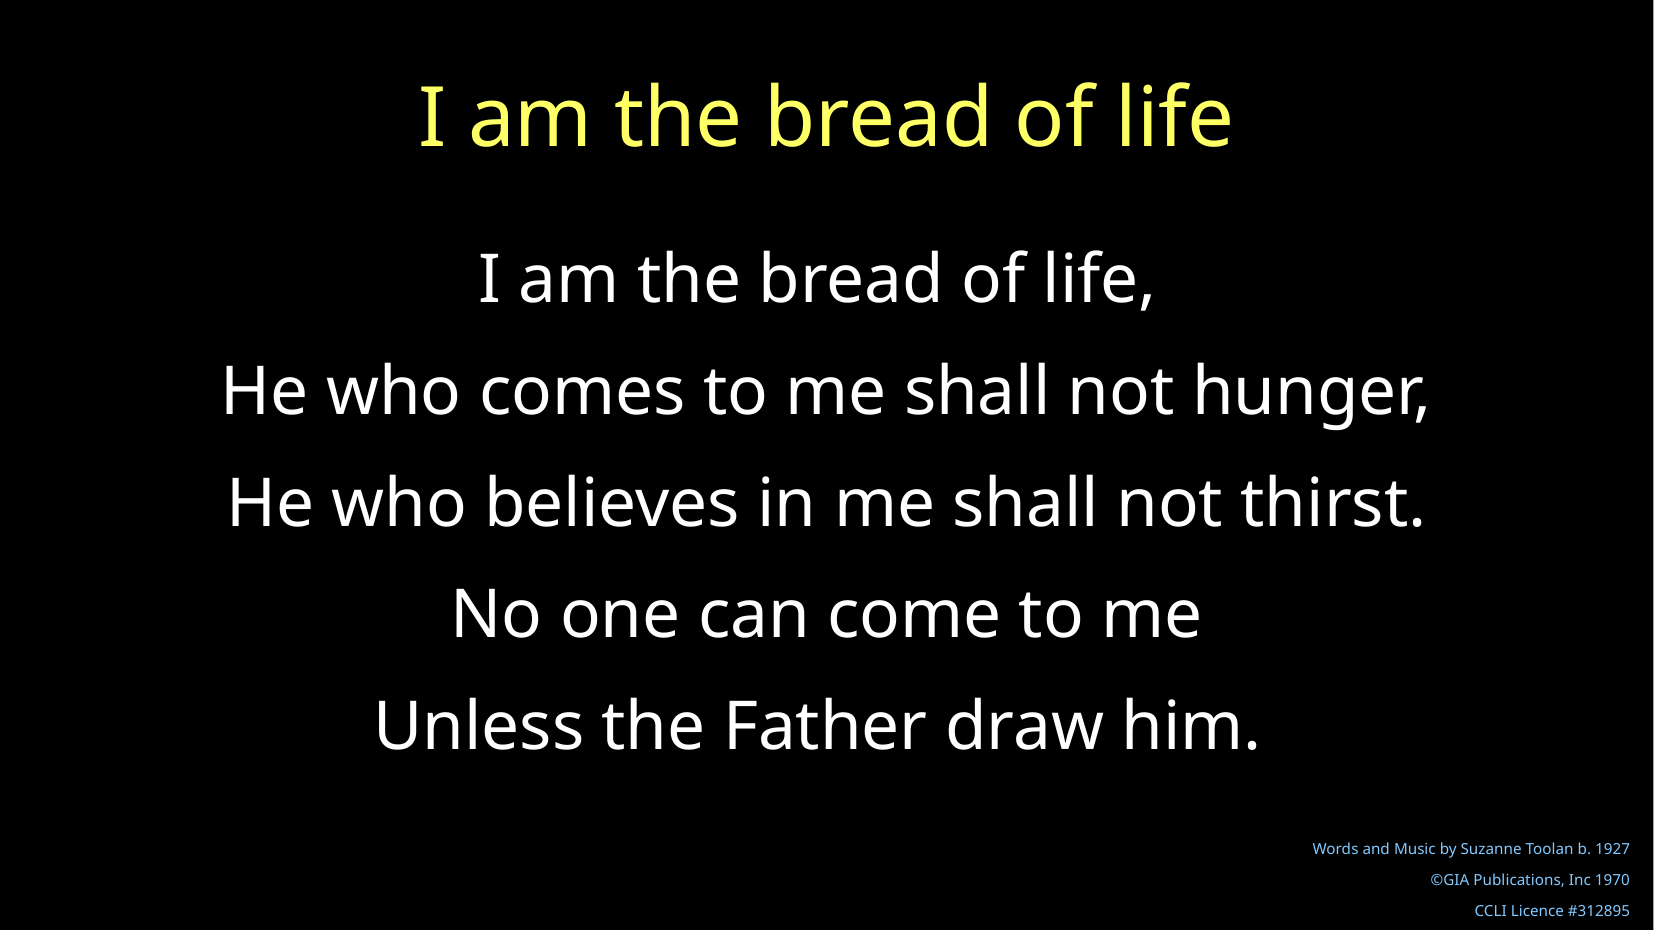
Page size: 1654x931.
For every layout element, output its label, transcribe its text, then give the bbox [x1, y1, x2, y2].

list I am the bread of life, He who comes to me shall not hunger, He who believes in me shall not thirst. No one can come to me Unless the Father draw him. [0, 230, 1654, 922]
text_box Words and Music by Suzanne Toolan b. 1927 ©GIA Publications, Inc 1970 CCLI Licence #312895 [35, 838, 1630, 922]
title I am the bread of life [0, 37, 1654, 193]
